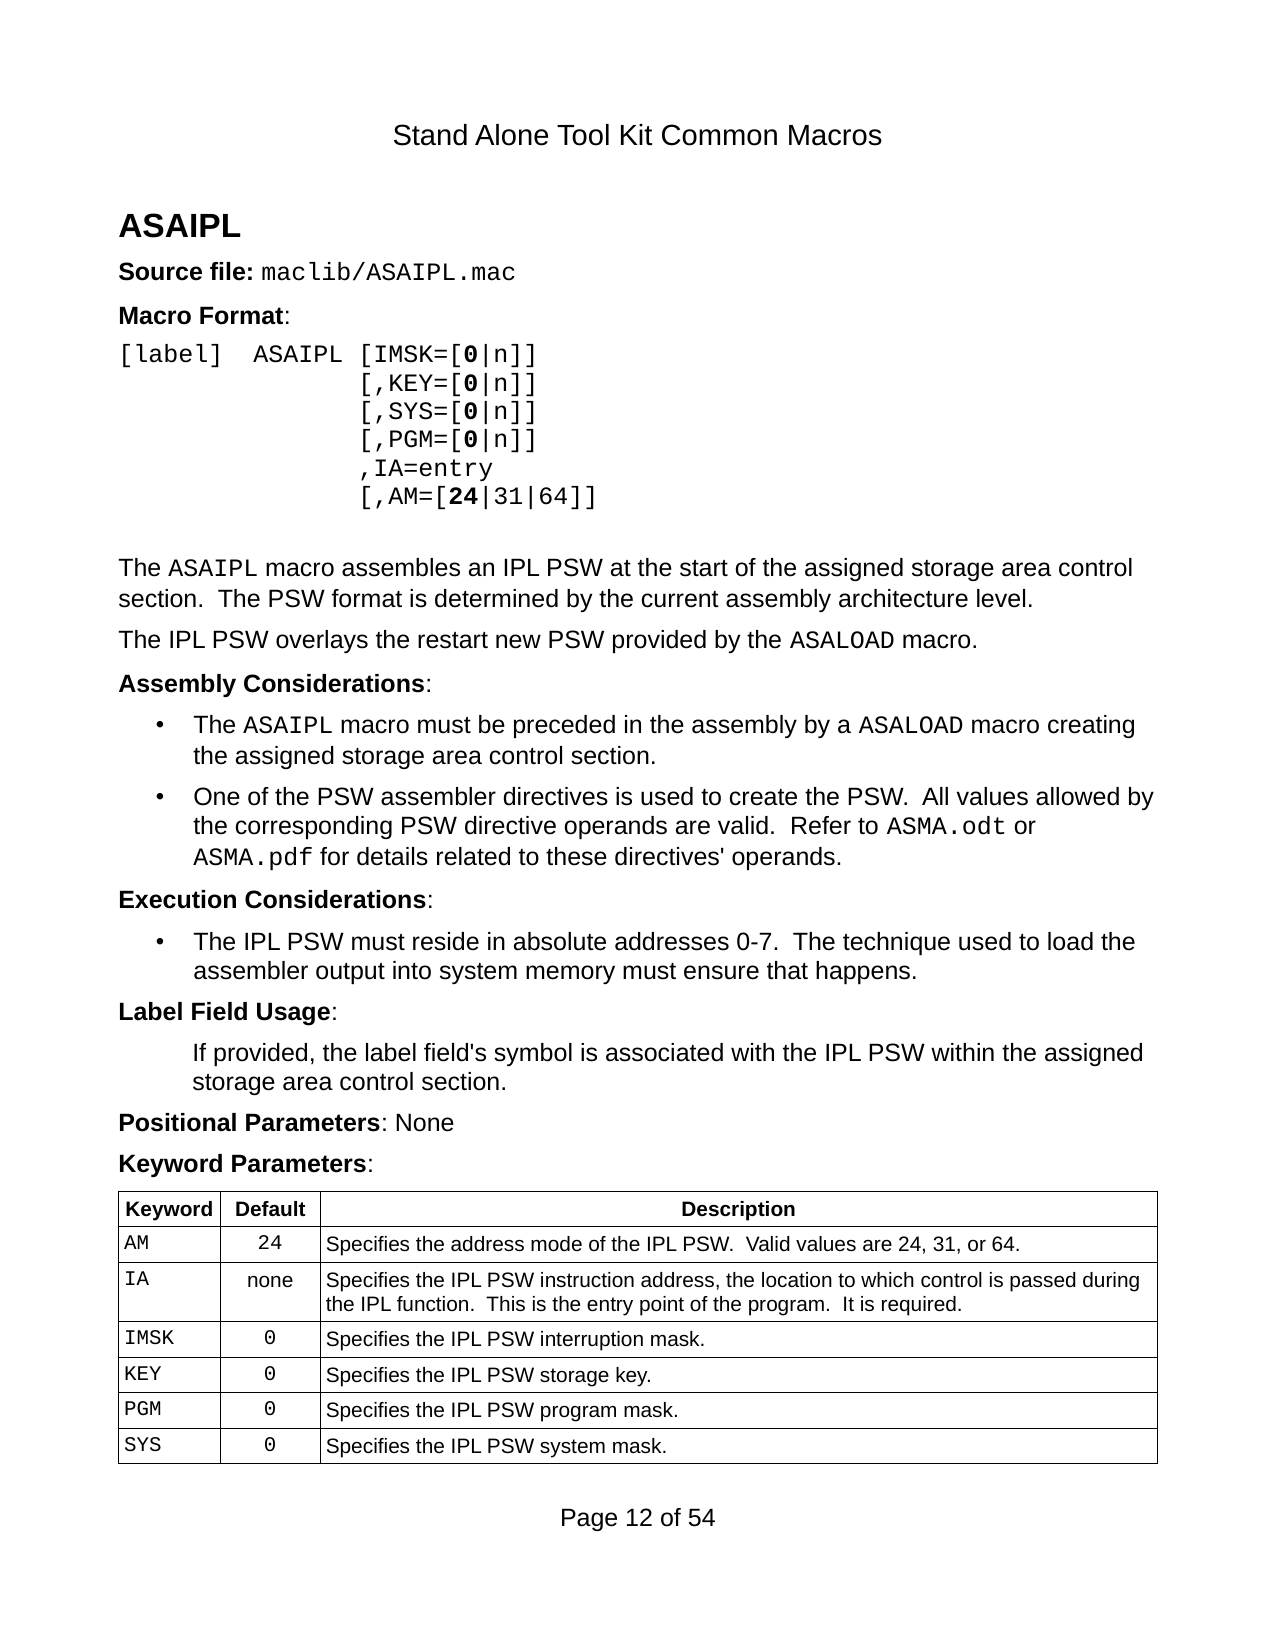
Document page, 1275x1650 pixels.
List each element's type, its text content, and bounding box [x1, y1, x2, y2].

table_cell SYS [119, 1429, 220, 1463]
list The IPL PSW must reside in absolute addresses 0-7. The technique used to load the assembler output into system memory must ensure that happens. [156, 927, 1157, 984]
table_cell AM [119, 1227, 220, 1262]
table_cell 0 [221, 1393, 320, 1428]
text The IPL PSW overlays the restart new PSW provided by the ASALOAD macro. [118, 625, 1157, 656]
text Execution Considerations: [118, 886, 1157, 914]
text Positional Parameters: None [118, 1108, 1157, 1137]
table_cell Specifies the IPL PSW program mask. [321, 1393, 1157, 1428]
list One of the PSW assembler directives is used to create the PSW. All values allowed by the corresponding PSW directive operands are valid. Refer to ASMA.odt or ASMA.pdf for details related to these directives' operands. [156, 782, 1157, 873]
text ,IA=entry [118, 455, 1157, 484]
table_cell KEY [119, 1358, 220, 1392]
list The ASAIPL macro must be preceded in the assembly by a ASALOAD macro creating the assigned storage area control section. [156, 710, 1157, 770]
text [,AM=[24|31|64]] [118, 484, 1157, 512]
table_cell Specifies the address mode of the IPL PSW. Valid values are 24, 31, or 64. [321, 1227, 1157, 1262]
text The ASAIPL macro assembles an IPL PSW at the start of the assigned storage area control section. The PSW format is determined by the current assembly architecture level. [118, 553, 1157, 613]
table_cell IMSK [119, 1322, 220, 1357]
table_cell Specifies the IPL PSW instruction address, the location to which control is passed during the IPL function. This is the entry point of the program. It is required. [321, 1263, 1157, 1321]
table_cell 24 [221, 1227, 320, 1262]
text Label Field Usage: [118, 997, 1157, 1026]
table_cell Specifies the IPL PSW interruption mask. [321, 1322, 1157, 1357]
text Keyword Parameters: [118, 1149, 1157, 1178]
table_cell 0 [221, 1322, 320, 1357]
table_header Default [221, 1192, 320, 1226]
text [,SYS=[0|n]] [118, 399, 1157, 427]
text If provided, the label field's symbol is associated with the IPL PSW within the assigned storage area control section. [192, 1038, 1157, 1096]
text [,KEY=[0|n]] [118, 370, 1157, 399]
table_cell none [221, 1263, 320, 1321]
text [,PGM=[0|n]] [118, 427, 1157, 455]
table_cell Specifies the IPL PSW system mask. [321, 1429, 1157, 1463]
table_cell IA [119, 1263, 220, 1321]
table_cell 0 [221, 1358, 320, 1392]
table_cell 0 [221, 1429, 320, 1463]
text Source file: maclib/ASAIPL.mac [118, 257, 1157, 288]
text Assembly Considerations: [118, 669, 1157, 698]
table_cell PGM [119, 1393, 220, 1428]
subtitle ASAIPL [118, 206, 1157, 245]
text Macro Format: [118, 301, 1157, 329]
text [label] ASAIPL [IMSK=[0|n]] [118, 342, 1157, 370]
table_cell Specifies the IPL PSW storage key. [321, 1358, 1157, 1392]
table_header Description [321, 1192, 1157, 1226]
table_header Keyword [119, 1192, 220, 1226]
